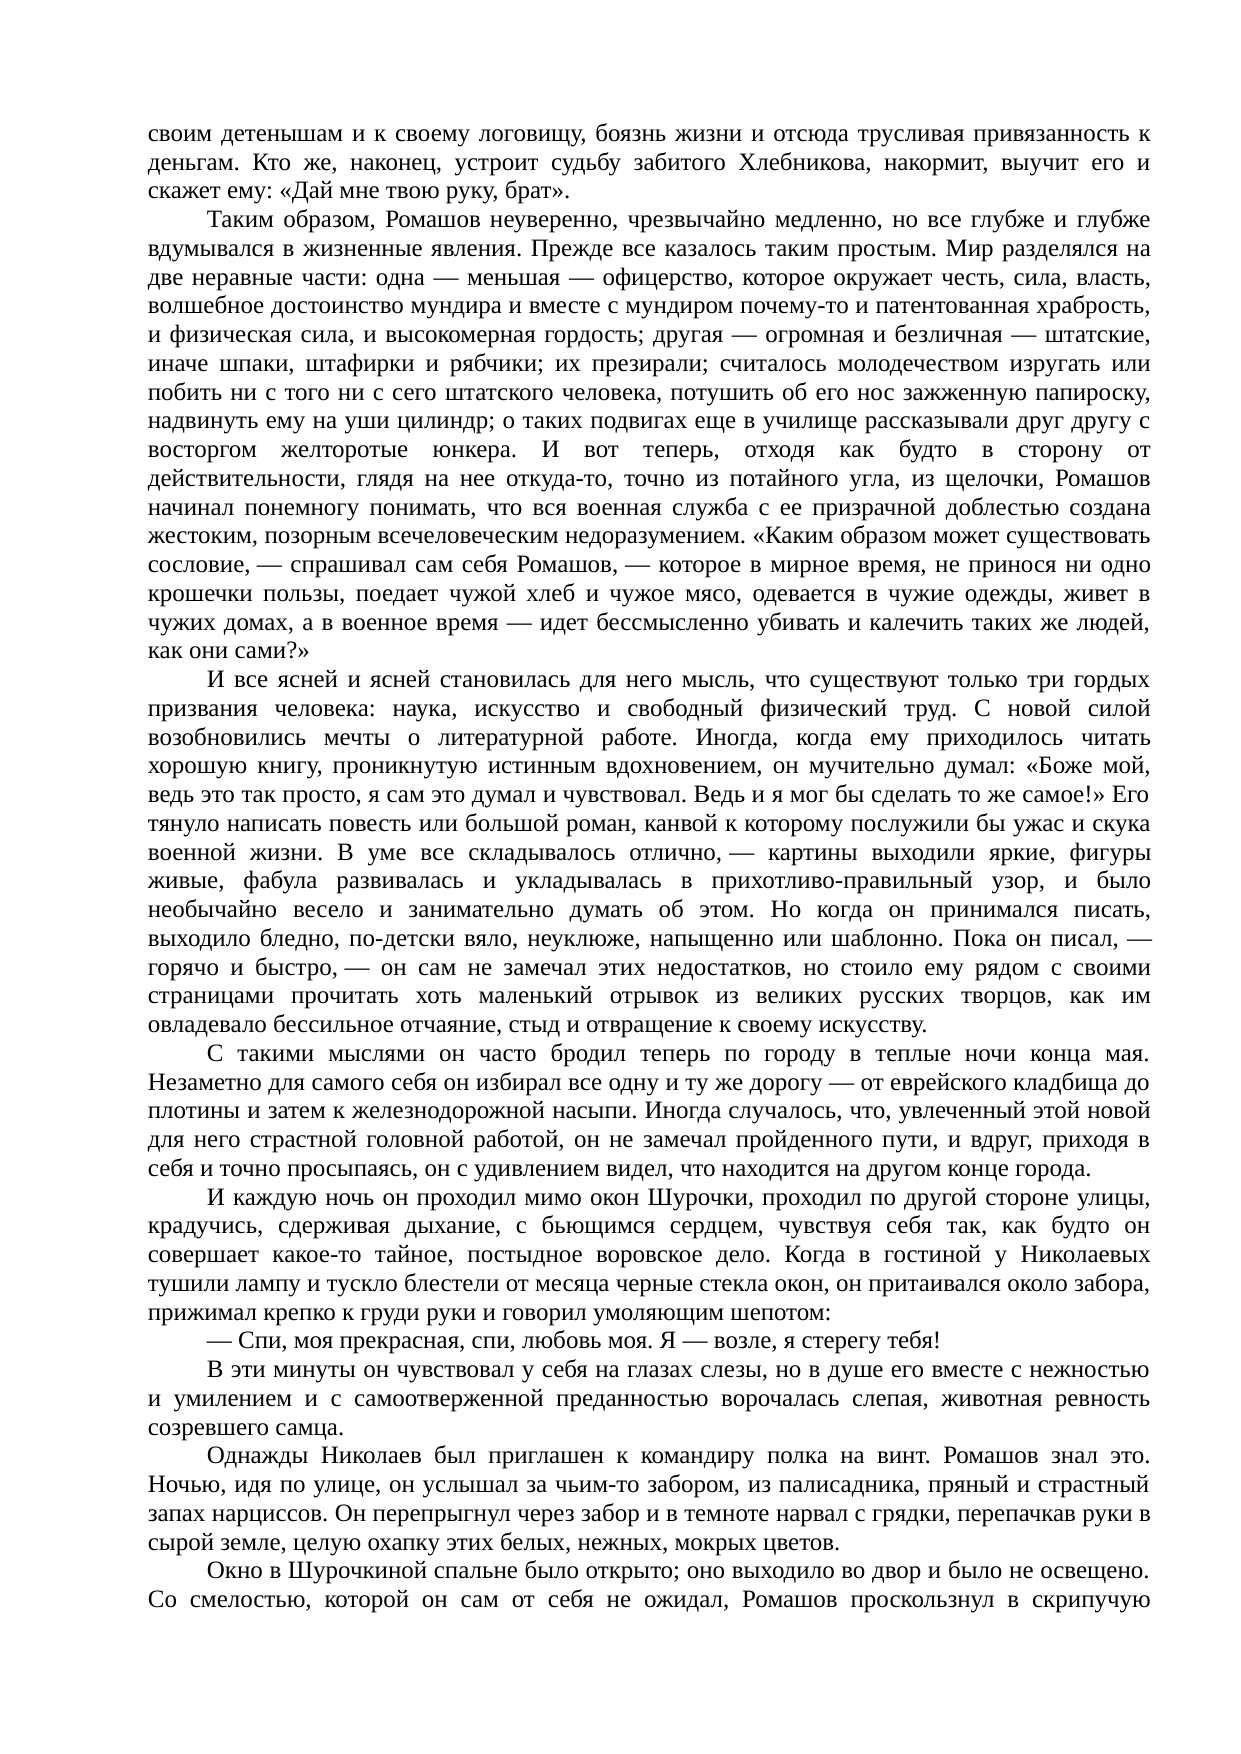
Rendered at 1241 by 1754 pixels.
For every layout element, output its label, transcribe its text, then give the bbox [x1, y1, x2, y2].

text своим детенышам и к своему логовищу, боязнь жизни и отсюда трусливая привязанность к деньгам. Кто же, наконец, устроит судьбу забитого Хлебникова, накормит, выучит его и скажет ему: «Дай мне твою руку, брат». [148, 118, 1152, 204]
text В эти минуты он чувствовал у себя на глазах слезы, но в душе его вместе с нежностью и умилением и с самоотверженной преданностью ворочалась слепая, животная ревность созревшего самца. [148, 1354, 1152, 1441]
text Однажды Николаев был приглашен к командиру полка на винт. Ромашов знал это. Ночью, идя по улице, он услышал за чьим-то забором, из палисадника, пряный и страстный запах нарциссов. Он перепрыгнул через забор и в темноте нарвал с грядки, перепачкав руки в сырой земле, целую охапку этих белых, нежных, мокрых цветов. [148, 1441, 1152, 1556]
text С такими мыслями он часто бродил теперь по городу в теплые ночи конца мая. Незаметно для самого себя он избирал все одну и ту же дорогу — от еврейского кладбища до плотины и затем к железнодорожной насыпи. Иногда случалось, что, увлеченный этой новой для него страстной головной работой, он не замечал пройденного пути, и вдруг, приходя в себя и точно просыпаясь, он с удивлением видел, что находится на другом конце города. [148, 1038, 1152, 1182]
text Окно в Шурочкиной спальне было открыто; оно выходило во двор и было не освещено. Со смелостью, которой он сам от себя не ожидал, Ромашов проскользнул в скрипучую [148, 1556, 1152, 1613]
text И каждую ночь он проходил мимо окон Шурочки, проходил по другой стороне улицы, крадучись, сдерживая дыхание, с бьющимся сердцем, чувствуя себя так, как будто он совершает какое-то тайное, постыдное воровское дело. Когда в гостиной у Николаевых тушили лампу и тускло блестели от месяца черные стекла окон, он притаивался около забора, прижимал крепко к груди руки и говорил умоляющим шепотом: [148, 1182, 1152, 1326]
text И все ясней и ясней становилась для него мысль, что существуют только три гордых призвания человека: наука, искусство и свободный физический труд. С новой силой возобновились мечты о литературной работе. Иногда, когда ему приходилось читать хорошую книгу, проникнутую истинным вдохновением, он мучительно думал: «Боже мой, ведь это так просто, я сам это думал и чувствовал. Ведь и я мог бы сделать то же самое!» Его тянуло написать повесть или большой роман, канвой к которому послужили бы ужас и скука военной жизни. В уме все складывалось отлично, — картины выходили яркие, фигуры живые, фабула развивалась и укладывалась в прихотливо-правильный узор, и было необычайно весело и занимательно думать об этом. Но когда он принимался писать, выходило бледно, по-детски вяло, неуклюже, напыщенно или шаблонно. Пока он писал, — горячо и быстро, — он сам не замечал этих недостатков, но стоило ему рядом с своими страницами прочитать хоть маленький отрывок из великих русских творцов, как им овладевало бессильное отчаяние, стыд и отвращение к своему искусству. [148, 664, 1152, 1038]
text Таким образом, Ромашов неуверенно, чрезвычайно медленно, но все глубже и глубже вдумывался в жизненные явления. Прежде все казалось таким простым. Мир разделялся на две неравные части: одна — меньшая — офицерство, которое окружает честь, сила, власть, волшебное достоинство мундира и вместе с мундиром почему-то и патентованная храбрость, и физическая сила, и высокомерная гордость; другая — огромная и безличная — штатские, иначе шпаки, штафирки и рябчики; их презирали; считалось молодечеством изругать или побить ни с того ни с сего штатского человека, потушить об его нос зажженную папироску, надвинуть ему на уши цилиндр; о таких подвигах еще в училище рассказывали друг другу с восторгом желторотые юнкера. И вот теперь, отходя как будто в сторону от действительности, глядя на нее откуда-то, точно из потайного угла, из щелочки, Ромашов начинал понемногу понимать, что вся военная служба с ее призрачной доблестью создана жестоким, позорным всечеловеческим недоразумением. «Каким образом может существовать сословие, — спрашивал сам себя Ромашов, — которое в мирное время, не принося ни одно крошечки пользы, поедает чужой хлеб и чужое мясо, одевается в чужие одежды, живет в чужих домах, а в военное время — идет бессмысленно убивать и калечить таких же людей, как они сами?» [148, 204, 1152, 664]
text — Спи, моя прекрасная, спи, любовь моя. Я — возле, я стерегу тебя! [148, 1326, 1152, 1354]
